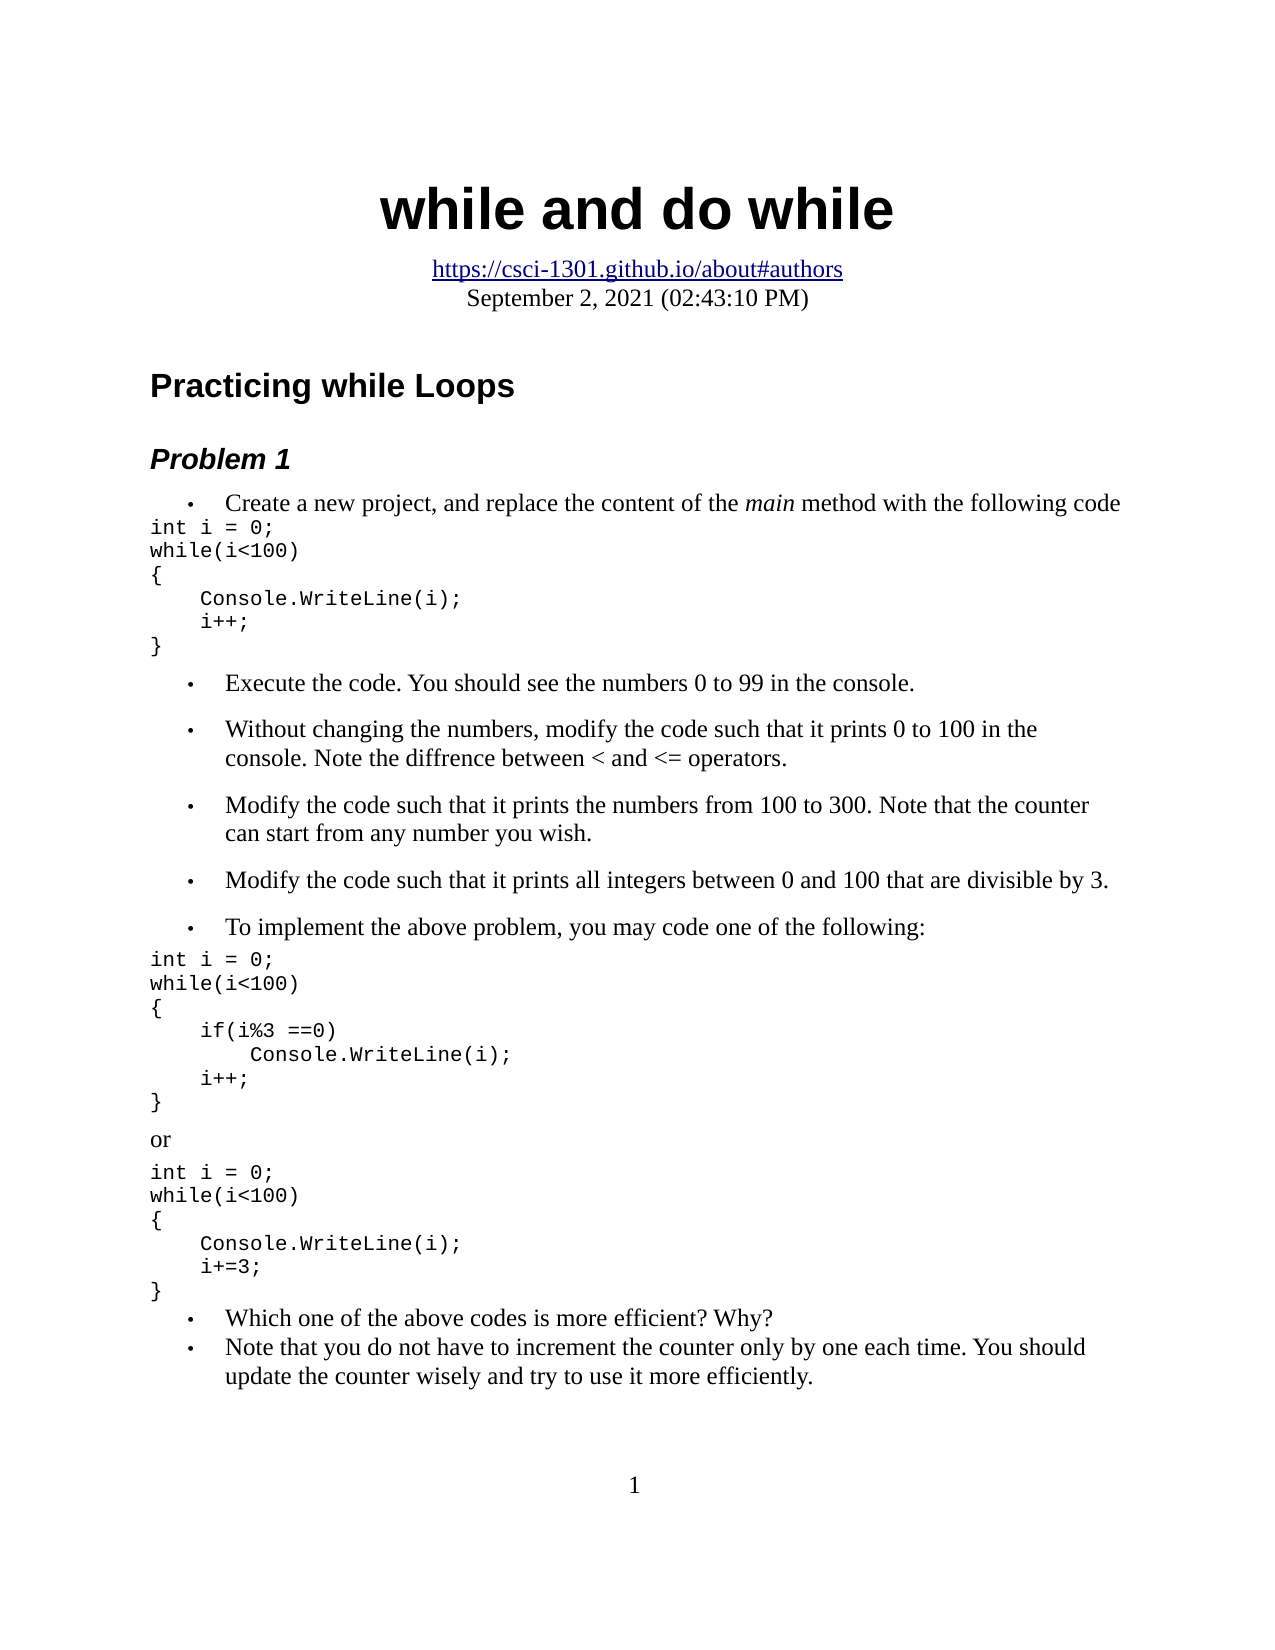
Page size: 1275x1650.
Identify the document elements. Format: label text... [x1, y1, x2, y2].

text i++; [150, 1068, 1125, 1091]
text } [150, 1280, 1125, 1303]
text Console.WriteLine(i); [150, 588, 1125, 611]
list Create a new project, and replace the content of the main method with the following code [187, 488, 1125, 517]
list Modify the code such that it prints all integers between 0 and 100 that are divisible by 3. [187, 865, 1125, 894]
text { [150, 1209, 1125, 1233]
text https://csci-1301.github.io/about#authors [150, 254, 1125, 283]
text { [150, 564, 1125, 588]
list Which one of the above codes is more efficient? Why? [187, 1303, 1125, 1332]
subtitle Problem 1 [150, 442, 1125, 476]
list To implement the above problem, you may code one of the following: [187, 912, 1125, 941]
text Console.WriteLine(i); [150, 1233, 1125, 1256]
text Console.WriteLine(i); [150, 1044, 1125, 1068]
text i+=3; [150, 1256, 1125, 1280]
text or [150, 1124, 1125, 1153]
text int i = 0; [150, 1162, 1125, 1185]
text int i = 0; [150, 949, 1125, 973]
list Modify the code such that it prints the numbers from 100 to 300. Note that the counter can start from any number you wish. [187, 790, 1125, 847]
text while(i<100) [150, 540, 1125, 564]
title while and do while [150, 175, 1125, 242]
text int i = 0; [150, 517, 1125, 540]
list Without changing the numbers, modify the code such that it prints 0 to 100 in the console. Note the diffrence between < and <= operators. [187, 714, 1125, 772]
text i++; [150, 611, 1125, 635]
list Execute the code. You should see the numbers 0 to 99 in the console. [187, 668, 1125, 696]
subtitle Practicing while Loops [150, 366, 1125, 404]
text while(i<100) [150, 1185, 1125, 1209]
text } [150, 635, 1125, 659]
text September 2, 2021 (02:43:10 PM) [150, 283, 1125, 312]
text } [150, 1091, 1125, 1115]
text while(i<100) [150, 973, 1125, 997]
text { [150, 997, 1125, 1020]
list Note that you do not have to increment the counter only by one each time. You should update the counter wisely and try to use it more efficiently. [187, 1332, 1125, 1390]
text if(i%3 ==0) [150, 1020, 1125, 1044]
